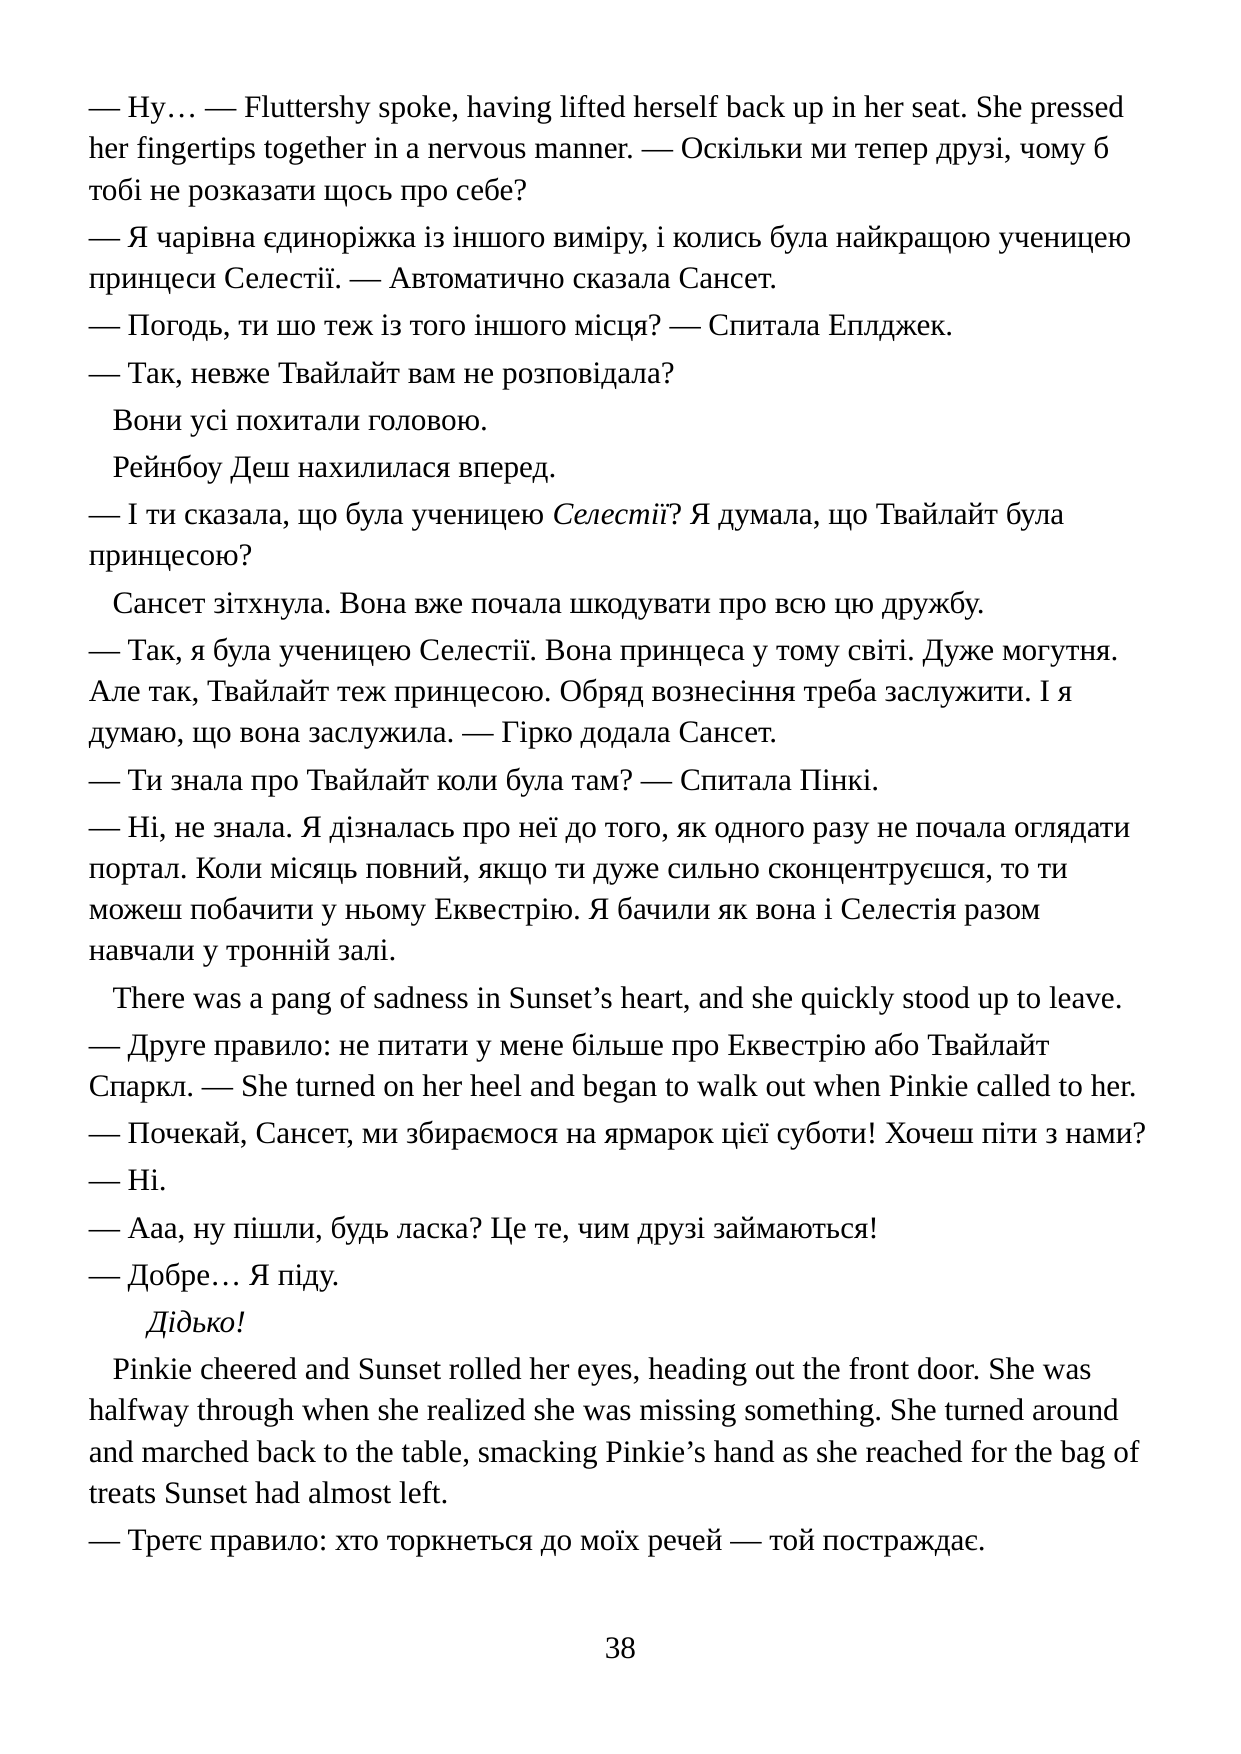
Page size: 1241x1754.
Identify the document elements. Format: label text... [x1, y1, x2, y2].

text — Погодь, ти шо теж із того іншого місця? — Спитала Еплджек. [88, 307, 1152, 343]
text Сансет зітхнула. Вона вже почала шкодувати про всю цю дружбу. [88, 584, 1152, 620]
text — Ааа, ну пішли, будь ласка? Це те, чим друзі займаються! [88, 1209, 1152, 1245]
text — Добре… Я піду. [88, 1256, 1152, 1292]
text — Ну… — Fluttershy spoke, having lifted herself back up in her seat. She pressed her fingertips together in a nervous manner. — Оскільки ми тепер друзі, чому б тобі не розказати щось про себе? [88, 88, 1152, 207]
text — Ні. [88, 1162, 1152, 1198]
text — Ти знала про Твайлайт коли була там? — Спитала Пінкі. [88, 761, 1152, 797]
text — Почекай, Сансет, ми збираємося на ярмарок цієї суботи! Хочеш піти з нами? [88, 1114, 1152, 1150]
text There was a pang of sadness in Sunset’s heart, and she quickly stood up to leave. [88, 979, 1152, 1015]
text — Я чарівна єдиноріжка із іншого виміру, і колись була найкращою ученицею принцеси Селестії. — Автоматично сказала Сансет. [88, 218, 1152, 295]
text — І ти сказала, що була ученицею Селестії? Я думала, що Твайлайт була принцесою? [88, 495, 1152, 573]
text — Третє правило: хто торкнеться до моїх речей — той постраждає. [88, 1521, 1152, 1557]
text Дідько! [88, 1303, 1152, 1339]
text Рейнбоу Деш нахилилася вперед. [88, 448, 1152, 484]
text Pinkie cheered and Sunset rolled her eyes, heading out the front door. She was halfway through when she realized she was missing something. She turned around and marched back to the table, smacking Pinkie’s hand as she reached for the bag of treats Sunset had almost left. [88, 1350, 1152, 1510]
text — Ні, не знала. Я дізналась про неї до того, як одного разу не почала оглядати портал. Коли місяць повний, якщо ти дуже сильно сконцентруєшся, то ти можеш побачити у ньому Еквестрію. Я бачили як вона і Селестія разом навчали у тронній залі. [88, 808, 1152, 968]
text — Друге правило: не питати у мене більше про Еквестрію або Твайлайт Спаркл. — She turned on her heel and began to walk out when Pinkie called to her. [88, 1026, 1152, 1103]
text — Так, я була ученицею Селестії. Вона принцеса у тому світі. Дуже могутня. Але так, Твайлайт теж принцесою. Обряд вознесіння треба заслужити. І я думаю, що вона заслужила. — Гірко додала Сансет. [88, 631, 1152, 749]
text — Так, невже Твайлайт вам не розповідала? [88, 354, 1152, 390]
text Вони усі похитали головою. [88, 401, 1152, 437]
